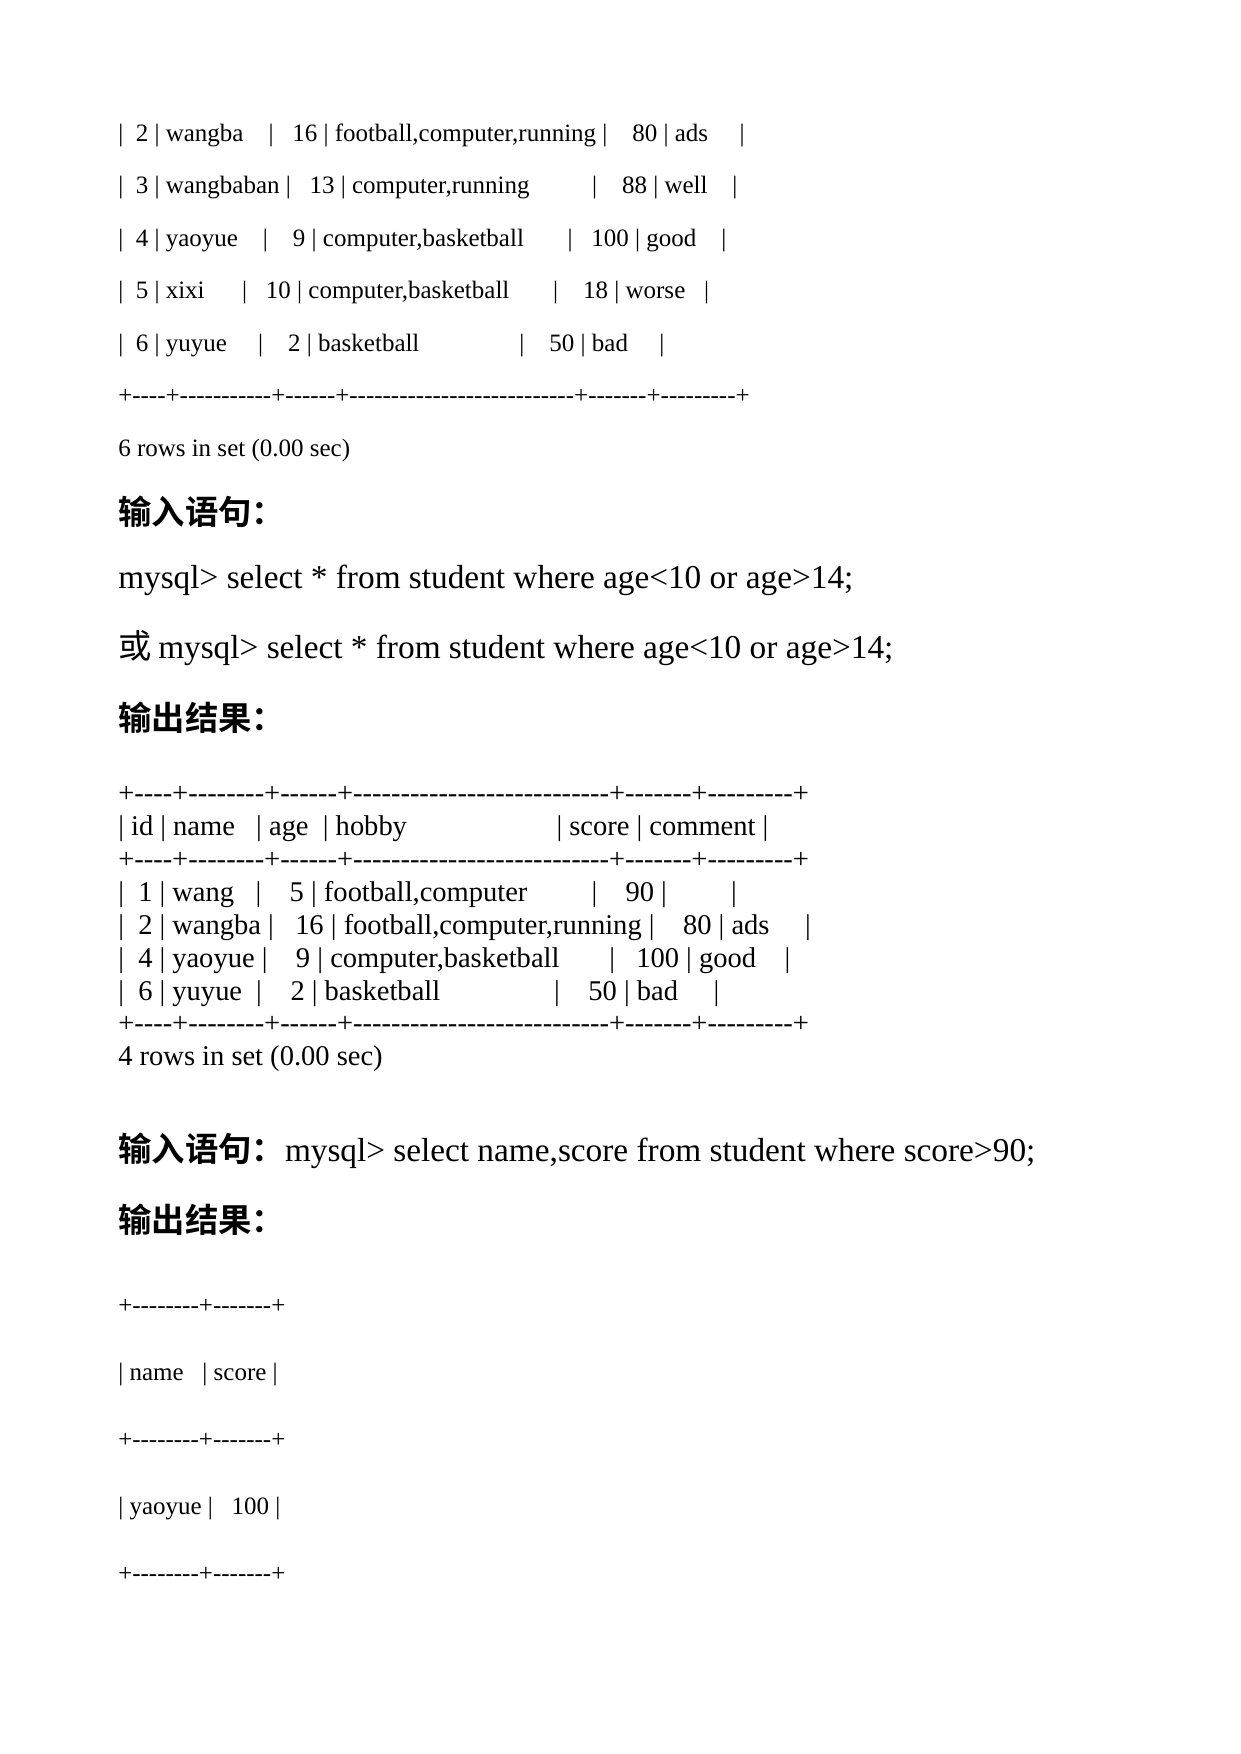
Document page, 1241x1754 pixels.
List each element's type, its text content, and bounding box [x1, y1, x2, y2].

text 输出结果： [118, 692, 1122, 740]
text | 2 | wangba | 16 | football,computer,running | 80 | ads | [118, 907, 1122, 940]
text | id | name | age | hobby | score | comment | [118, 809, 1122, 842]
text +----+--------+------+---------------------------+-------+---------+ [118, 1006, 1122, 1039]
text +--------+-------+ [118, 1558, 1122, 1587]
text 输入语句： [118, 486, 1122, 534]
text +--------+-------+ [118, 1424, 1122, 1453]
text | 4 | yaoyue | 9 | computer,basketball | 100 | good | [118, 940, 1122, 973]
text 输入语句：mysql> select name,score from student where score>90; [118, 1122, 1122, 1171]
text mysql> select * from student where age<10 or age>14; [118, 558, 1122, 596]
text | 2 | wangba | 16 | football,computer,running | 80 | ads | [118, 118, 1122, 147]
text +----+--------+------+---------------------------+-------+---------+ [118, 776, 1122, 809]
text +----+--------+------+---------------------------+-------+---------+ [118, 842, 1122, 874]
text | 1 | wang | 5 | football,computer | 90 | | [118, 874, 1122, 907]
text | 6 | yuyue | 2 | basketball | 50 | bad | [118, 973, 1122, 1006]
text 4 rows in set (0.00 sec) [118, 1039, 1122, 1072]
text +----+-----------+------+---------------------------+-------+---------+ [118, 381, 1122, 409]
text | name | score | [118, 1357, 1122, 1386]
text | 3 | wangbaban | 13 | computer,running | 88 | well | [118, 171, 1122, 199]
text 输出结果： [118, 1194, 1122, 1242]
text 6 rows in set (0.00 sec) [118, 433, 1122, 462]
text | 6 | yuyue | 2 | basketball | 50 | bad | [118, 328, 1122, 357]
text | 4 | yaoyue | 9 | computer,basketball | 100 | good | [118, 223, 1122, 252]
text 或mysql> select * from student where age<10 or age>14; [118, 620, 1122, 668]
text +--------+-------+ [118, 1290, 1122, 1319]
text | yaoyue | 100 | [118, 1491, 1122, 1520]
text | 5 | xixi | 10 | computer,basketball | 18 | worse | [118, 276, 1122, 304]
